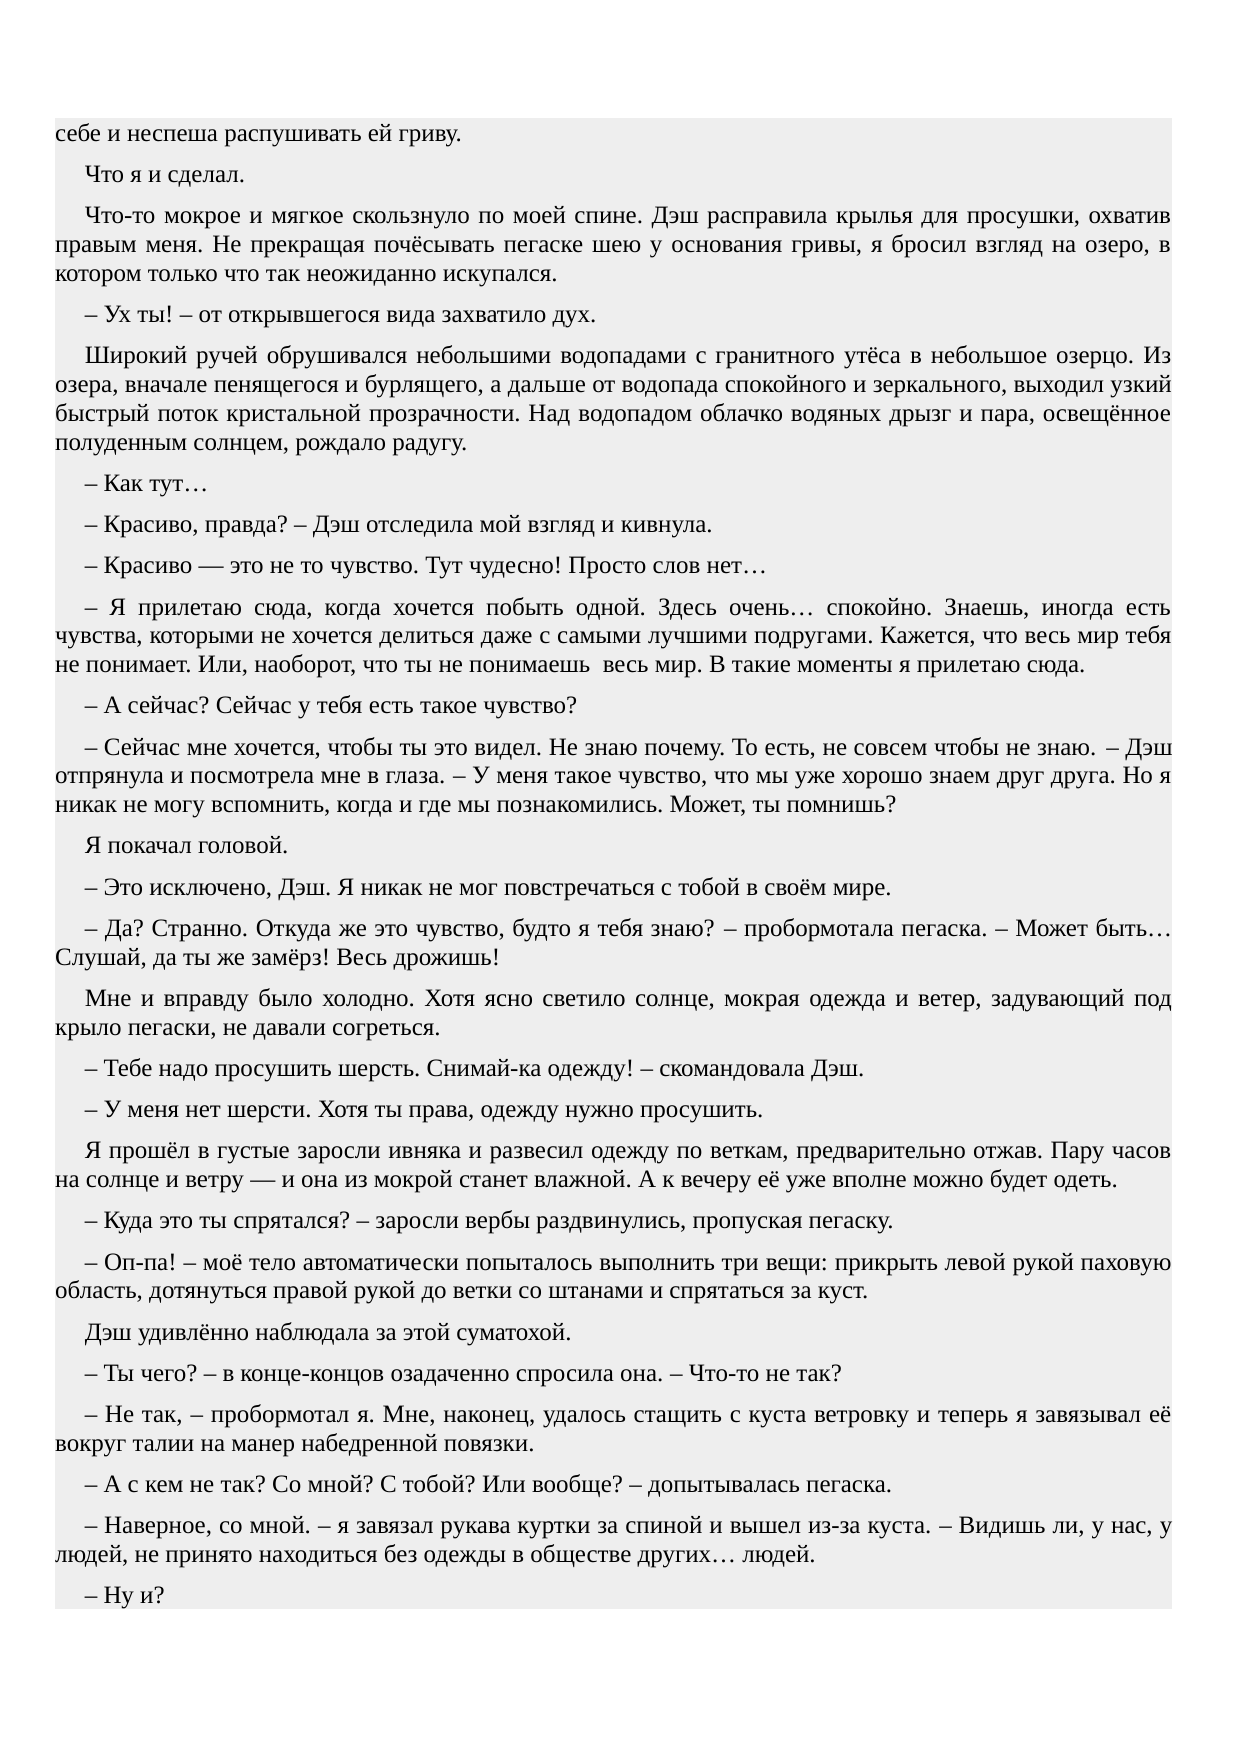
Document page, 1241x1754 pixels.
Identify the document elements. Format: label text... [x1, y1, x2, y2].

text – Это исключено, Дэш. Я никак не мог повстречаться с тобой в своём мире. [55, 872, 1172, 901]
text – Ух ты! – от открывшегося вида захватило дух. [55, 299, 1172, 328]
text – Наверное, со мной. – я завязал рукава куртки за спиной и вышел из-за куста. – Видишь ли, у нас, у людей, не принято находиться без одежды в обществе других… людей. [55, 1511, 1172, 1568]
text Что я и сделал. [55, 159, 1172, 188]
text – А с кем не так? Со мной? С тобой? Или вообще? – допытывалась пегаска. [55, 1469, 1172, 1498]
text Что-то мокрое и мягкое скользнуло по моей спине. Дэш расправила крылья для просушки, охватив правым меня. Не прекращая почёсывать пегаске шею у основания гривы, я бросил взгляд на озеро, в котором только что так неожиданно искупался. [55, 201, 1172, 287]
text – Ну и? [55, 1581, 1172, 1609]
text – Ты чего? – в конце-концов озадаченно спросила она. – Что-то не так? [55, 1358, 1172, 1387]
text Мне и вправду было холодно. Хотя ясно светило солнце, мокрая одежда и ветер, задувающий под крыло пегаски, не давали согреться. [55, 983, 1172, 1041]
text – У меня нет шерсти. Хотя ты права, одежду нужно просушить. [55, 1094, 1172, 1123]
text – Я прилетаю сюда, когда хочется побыть одной. Здесь очень… спокойно. Знаешь, иногда есть чувства, которыми не хочется делиться даже с самыми лучшими подругами. Кажется, что весь мир тебя не понимает. Или, наоборот, что ты не понимаешь весь мир. В такие моменты я прилетаю сюда. [55, 592, 1172, 678]
text Дэш удивлённо наблюдала за этой суматохой. [55, 1317, 1172, 1346]
text – Оп-па! – моё тело автоматически попыталось выполнить три вещи: прикрыть левой рукой паховую область, дотянуться правой рукой до ветки со штанами и спрятаться за куст. [55, 1247, 1172, 1304]
text – Как тут… [55, 468, 1172, 497]
text – А сейчас? Сейчас у тебя есть такое чувство? [55, 691, 1172, 719]
text – Да? Странно. Откуда же это чувство, будто я тебя знаю? – пробормотала пегаска. – Может быть… Слушай, да ты же замёрз! Весь дрожишь! [55, 913, 1172, 971]
text – Тебе надо просушить шерсть. Снимай-ка одежду! – скомандовала Дэш. [55, 1053, 1172, 1082]
text себе и неспеша распушивать ей гриву. [55, 118, 1172, 147]
text – Сейчас мне хочется, чтобы ты это видел. Не знаю почему. То есть, не совсем чтобы не знаю. – Дэш отпрянула и посмотрела мне в глаза. – У меня такое чувство, что мы уже хорошо знаем друг друга. Но я никак не могу вспомнить, когда и где мы познакомились. Может, ты помнишь? [55, 732, 1172, 818]
text Широкий ручей обрушивался небольшими водопадами с гранитного утёса в небольшое озерцо. Из озера, вначале пенящегося и бурлящего, а дальше от водопада спокойного и зеркального, выходил узкий быстрый поток кристальной прозрачности. Над водопадом облачко водяных дрызг и пара, освещённое полуденным солнцем, рождало радугу. [55, 341, 1172, 456]
text – Куда это ты спрятался? – заросли вербы раздвинулись, пропуская пегаску. [55, 1206, 1172, 1234]
text – Не так, – пробормотал я. Мне, наконец, удалось стащить с куста ветровку и теперь я завязывал её вокруг талии на манер набедренной повязки. [55, 1399, 1172, 1457]
text – Красиво — это не то чувство. Тут чудесно! Просто слов нет… [55, 551, 1172, 579]
text Я покачал головой. [55, 831, 1172, 859]
text Я прошёл в густые заросли ивняка и развесил одежду по веткам, предварительно отжав. Пару часов на солнце и ветру — и она из мокрой станет влажной. А к вечеру её уже вполне можно будет одеть. [55, 1136, 1172, 1193]
text – Красиво, правда? – Дэш отследила мой взгляд и кивнула. [55, 509, 1172, 538]
